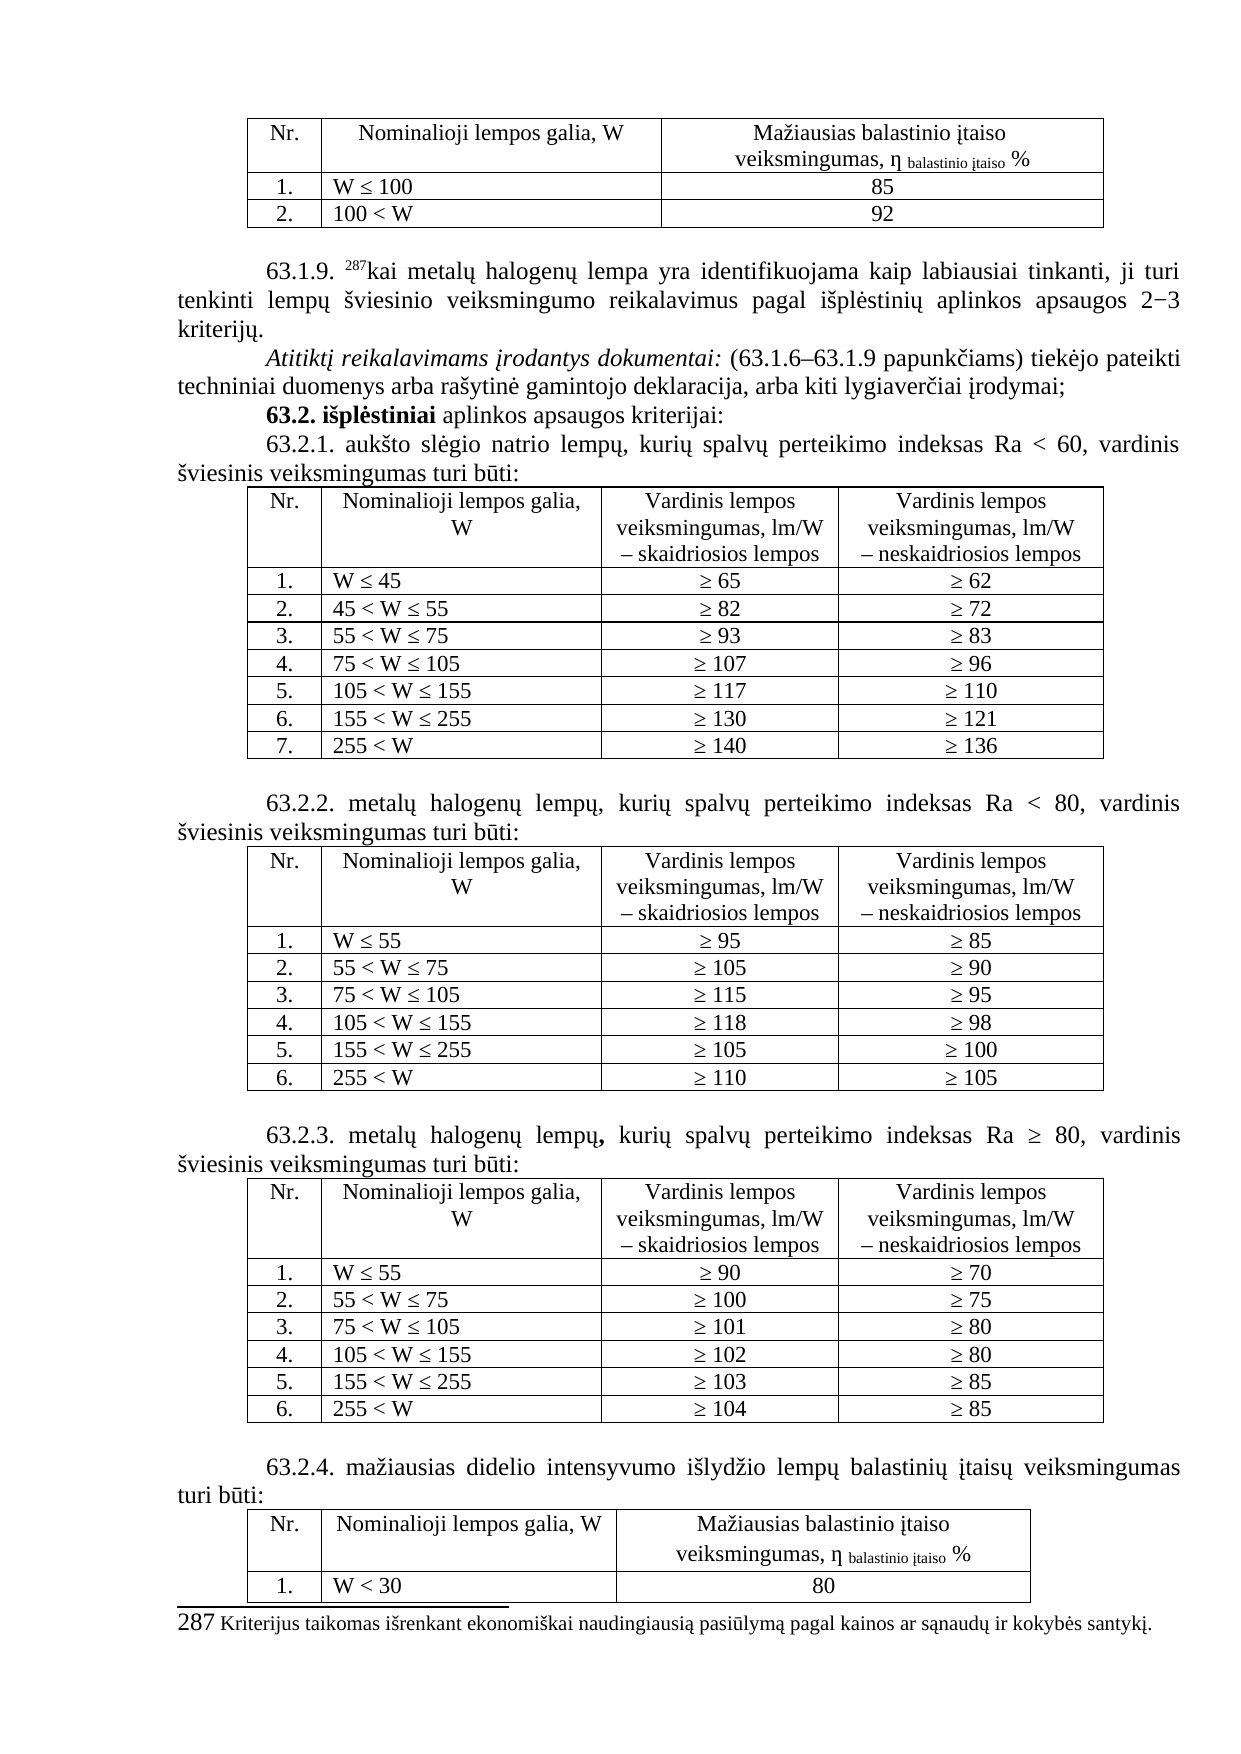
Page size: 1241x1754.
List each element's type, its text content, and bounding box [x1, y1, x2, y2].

table_cell 2. [248, 595, 321, 621]
table_cell ≥ 102 [602, 1341, 838, 1367]
text 63.2. išplėstiniai aplinkos apsaugos kriterijai: [177, 400, 1181, 429]
table_cell ≥ 72 [839, 595, 1103, 621]
table_header Nr. [248, 1510, 321, 1571]
table_cell ≥ 80 [839, 1313, 1103, 1340]
table_cell 55 < W ≤ 75 [322, 954, 601, 981]
table_header Mažiausias balastinio įtaiso veiksmingumas, ƞ balastinio įtaiso % [662, 119, 1103, 172]
table_cell ≥ 75 [839, 1286, 1103, 1312]
table_cell ≥ 130 [602, 705, 838, 731]
table_cell 5. [248, 677, 321, 703]
table_cell 105 < W ≤ 155 [322, 677, 601, 703]
table_cell ≥ 95 [839, 982, 1103, 1008]
table_cell 5. [248, 1036, 321, 1063]
table_header Vardinis lempos veiksmingumas, lm/W – skaidriosios lempos [602, 488, 838, 567]
table_cell ≥ 83 [839, 623, 1103, 649]
table_header Vardinis lempos veiksmingumas, lm/W – neskaidriosios lempos [839, 488, 1103, 567]
table_cell 100 < W [322, 200, 661, 227]
table_cell 45 < W ≤ 55 [322, 595, 601, 621]
text Kriterijus taikomas išrenkant ekonomiškai naudingiausią pasiūlymą pagal kainos ar sąnaudų ir kokybės santykį. [177, 1607, 1181, 1636]
table_cell W ≤ 45 [322, 568, 601, 594]
table_cell ≥ 85 [839, 1396, 1103, 1422]
table_cell ≥ 118 [602, 1009, 838, 1035]
table_header Vardinis lempos veiksmingumas, lm/W – skaidriosios lempos [602, 1179, 838, 1257]
table_cell 55 < W ≤ 75 [322, 1286, 601, 1312]
table_cell 255 < W [322, 1396, 601, 1422]
table_cell ≥ 105 [602, 1036, 838, 1063]
table_cell 75 < W ≤ 105 [322, 1313, 601, 1340]
table_cell 6. [248, 705, 321, 731]
table_cell ≥ 96 [839, 650, 1103, 676]
table_cell 3. [248, 1313, 321, 1340]
table_header Nominalioji lempos galia, W [322, 488, 601, 567]
table_cell 3. [248, 982, 321, 1008]
table_cell W ≤ 100 [322, 173, 661, 199]
table_cell 1. [248, 568, 321, 594]
text 63.1.9. kai metalų halogenų lempa yra identifikuojama kaip labiausiai tinkanti, ji turi tenkinti lempų šviesinio veiksmingumo reikalavimus pagal išplėstinių aplinkos apsaugos 2−3 kriterijų. [177, 256, 1181, 343]
table_header Nr. [248, 119, 321, 172]
text Atitiktį reikalavimams įrodantys dokumentai: (63.1.6–63.1.9 papunkčiams) tiekėjo pateikti techniniai duomenys arba rašytinė gamintojo deklaracija, arba kiti lygiaverčiai įrodymai; [177, 343, 1181, 400]
table_cell ≥ 100 [602, 1286, 838, 1312]
table_cell W ≤ 55 [322, 1259, 601, 1285]
table_cell 1. [248, 1259, 321, 1285]
table_cell 55 < W ≤ 75 [322, 623, 601, 649]
table_cell ≥ 121 [839, 705, 1103, 731]
table_header Nr. [248, 1179, 321, 1257]
table_cell ≥ 101 [602, 1313, 838, 1340]
table_header Nominalioji lempos galia, W [322, 119, 661, 172]
table_cell ≥ 105 [602, 954, 838, 981]
table_cell 6. [248, 1396, 321, 1422]
table_header Nr. [248, 488, 321, 567]
table_cell ≥ 98 [839, 1009, 1103, 1035]
table_cell ≥ 107 [602, 650, 838, 676]
table_cell ≥ 110 [839, 677, 1103, 703]
table_header Vardinis lempos veiksmingumas, lm/W – neskaidriosios lempos [839, 1179, 1103, 1257]
table_cell ≥ 105 [839, 1064, 1103, 1090]
table_cell ≥ 100 [839, 1036, 1103, 1063]
table_cell ≥ 85 [839, 1368, 1103, 1394]
table_cell ≥ 93 [602, 623, 838, 649]
table_cell ≥ 70 [839, 1259, 1103, 1285]
table_cell ≥ 103 [602, 1368, 838, 1394]
text 63.2.1. aukšto slėgio natrio lempų, kurių spalvų perteikimo indeksas Ra < 60, vardinis šviesinis veiksmingumas turi būti: [177, 429, 1181, 486]
table_header Nr. [248, 847, 321, 926]
table_cell 255 < W [322, 1064, 601, 1090]
table_cell 2. [248, 200, 321, 227]
table_cell ≥ 140 [602, 732, 838, 758]
table_cell 1. [248, 173, 321, 199]
table_cell W ≤ 55 [322, 927, 601, 953]
table_cell 155 < W ≤ 255 [322, 1368, 601, 1394]
text 63.2.2. metalų halogenų lempų, kurių spalvų perteikimo indeksas Ra < 80, vardinis šviesinis veiksmingumas turi būti: [177, 788, 1181, 846]
table_cell ≥ 104 [602, 1396, 838, 1422]
table_cell 6. [248, 1064, 321, 1090]
table_cell ≥ 90 [839, 954, 1103, 981]
table_cell W < 30 [322, 1572, 616, 1602]
table_cell 5. [248, 1368, 321, 1394]
table_cell 4. [248, 1341, 321, 1367]
table_cell ≥ 82 [602, 595, 838, 621]
table_header Nominalioji lempos galia, W [322, 847, 601, 926]
table_cell 105 < W ≤ 155 [322, 1009, 601, 1035]
table_cell 1. [248, 927, 321, 953]
table_cell 155 < W ≤ 255 [322, 1036, 601, 1063]
table_cell ≥ 95 [602, 927, 838, 953]
table_cell 2. [248, 954, 321, 981]
table_cell 75 < W ≤ 105 [322, 650, 601, 676]
table_cell ≥ 115 [602, 982, 838, 1008]
table_cell 85 [662, 173, 1103, 199]
table_cell ≥ 65 [602, 568, 838, 594]
text 63.2.3. metalų halogenų lempų, kurių spalvų perteikimo indeksas Ra ≥ 80, vardinis šviesinis veiksmingumas turi būti: [177, 1120, 1181, 1177]
table_cell 255 < W [322, 732, 601, 758]
table_cell ≥ 110 [602, 1064, 838, 1090]
table_cell 3. [248, 623, 321, 649]
table_cell 1. [248, 1572, 321, 1602]
table_header Nominalioji lempos galia, W [322, 1179, 601, 1257]
table_cell 80 [617, 1572, 1030, 1602]
table_header Vardinis lempos veiksmingumas, lm/W – neskaidriosios lempos [839, 847, 1103, 926]
table_cell 4. [248, 650, 321, 676]
table_cell 7. [248, 732, 321, 758]
table_cell ≥ 117 [602, 677, 838, 703]
table_cell ≥ 62 [839, 568, 1103, 594]
table_cell ≥ 90 [602, 1259, 838, 1285]
table_header Vardinis lempos veiksmingumas, lm/W – skaidriosios lempos [602, 847, 838, 926]
table_cell ≥ 80 [839, 1341, 1103, 1367]
table_header Nominalioji lempos galia, W [322, 1510, 616, 1571]
table_cell 92 [662, 200, 1103, 227]
table_cell ≥ 85 [839, 927, 1103, 953]
text 63.2.4. mažiausias didelio intensyvumo išlydžio lempų balastinių įtaisų veiksmingumas turi būti: [177, 1452, 1181, 1509]
table_cell ≥ 136 [839, 732, 1103, 758]
table_cell 155 < W ≤ 255 [322, 705, 601, 731]
table_cell 75 < W ≤ 105 [322, 982, 601, 1008]
table_cell 105 < W ≤ 155 [322, 1341, 601, 1367]
table_header Mažiausias balastinio įtaiso veiksmingumas, ƞ balastinio įtaiso % [617, 1510, 1030, 1571]
table_cell 4. [248, 1009, 321, 1035]
table_cell 2. [248, 1286, 321, 1312]
